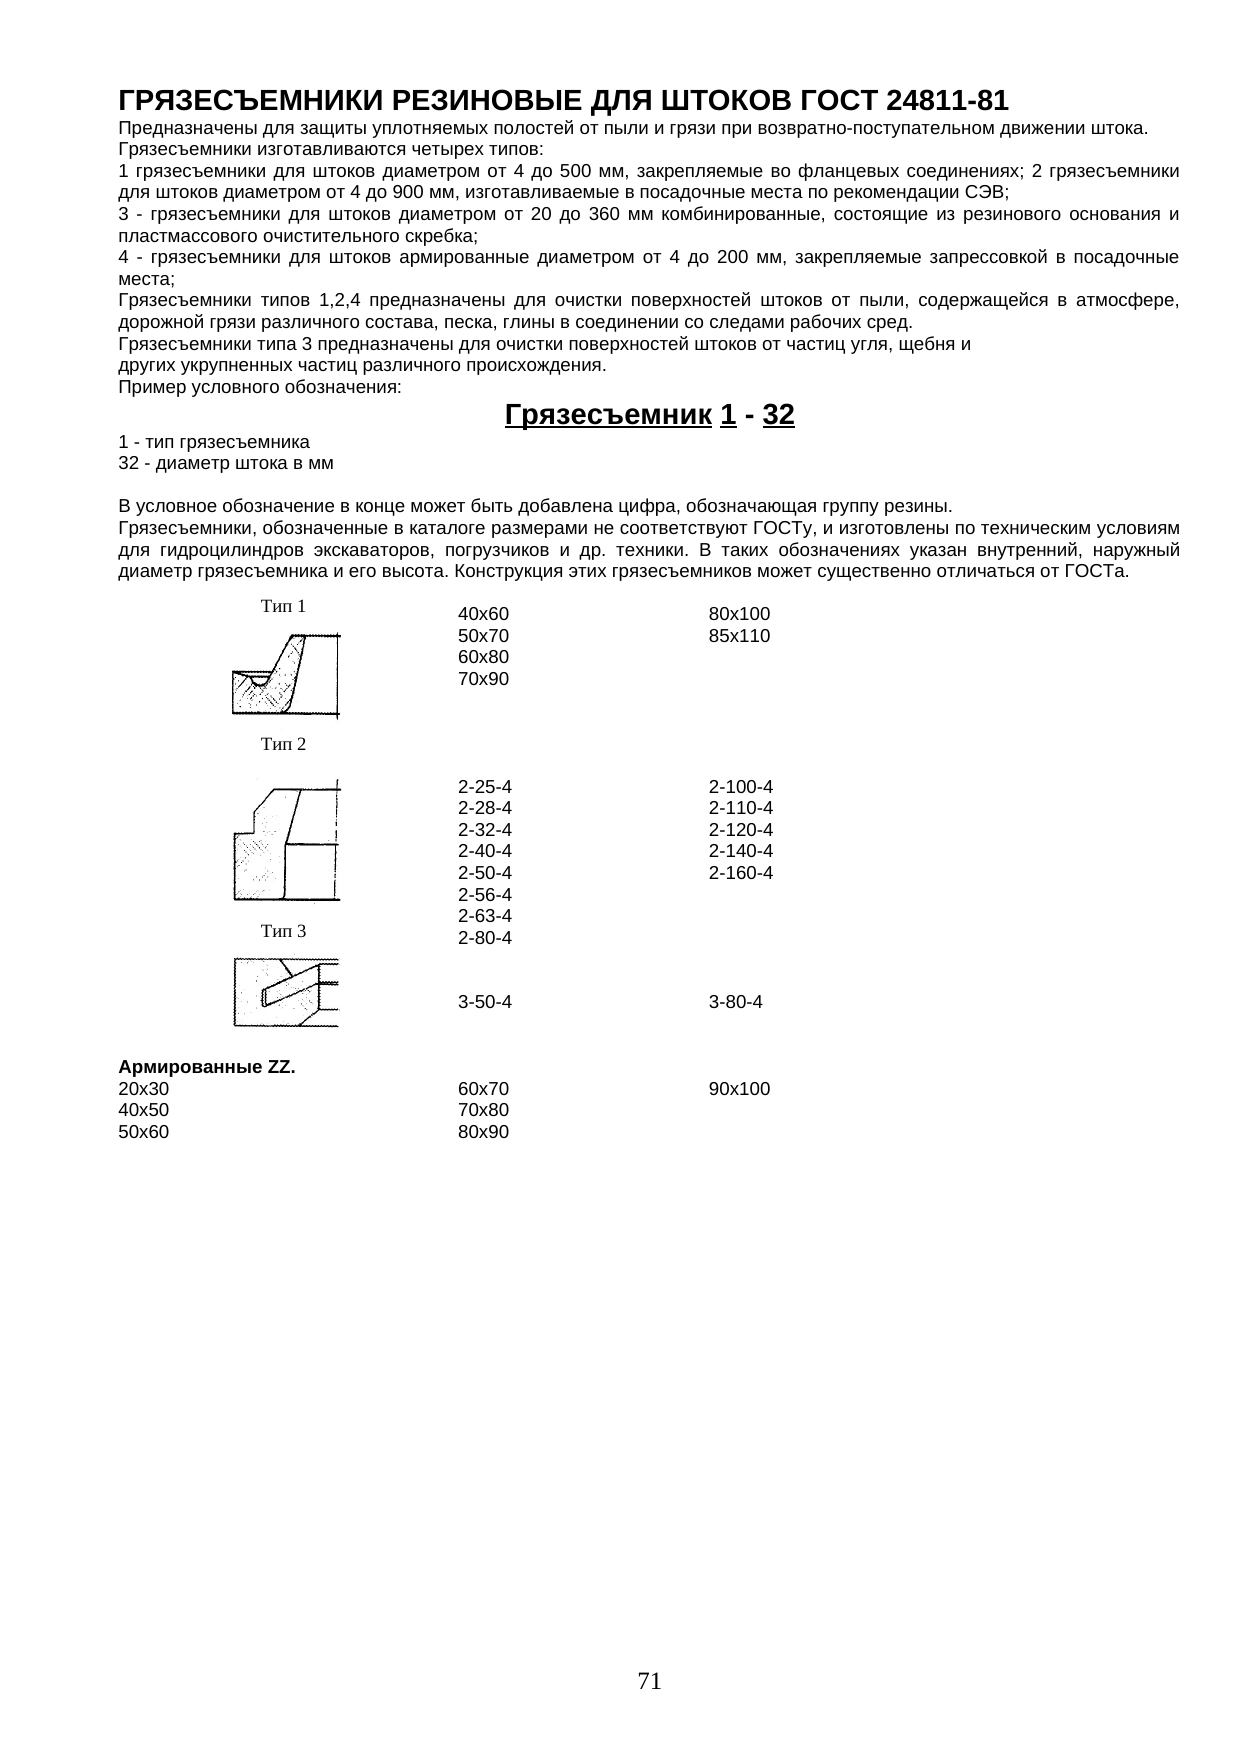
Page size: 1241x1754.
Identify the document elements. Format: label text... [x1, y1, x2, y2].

text 1 грязесъемники для штоков диаметром от 4 до 500 мм, закрепляемые во фланцевых соединениях; 2 грязесъемники для штоков диаметром от 4 до 900 мм, изготавливаемые в посадочные места по рекомендации СЭВ; [118, 160, 1181, 203]
text 2-28-4 2-110-4 [458, 797, 1181, 819]
text Тип 2 [141, 732, 426, 754]
text 50x70 85x110 [458, 624, 1181, 646]
text 40x60 80x100 [458, 603, 1181, 624]
text 2-50-4 2-160-4 [458, 862, 1181, 883]
text 4 - грязесъемники для штоков армированные диаметром от 4 до 200 мм, закрепляемые запрессовкой в посадочные места; [118, 246, 1181, 289]
text 2-63-4 [458, 905, 1181, 926]
picture [228, 632, 342, 732]
text 32 - диаметр штока в мм [118, 452, 1181, 474]
text Грязесъемники типов 1,2,4 предназначены для очистки поверхностей штоков от пыли, содержащейся в атмосфере, дорожной грязи различного состава, песка, глины в соединении со следами рабочих сред. [118, 289, 1181, 332]
text Предназначены для защиты уплотняемых полостей от пыли и грязи при возвратно-поступательном движении штока. [118, 117, 1181, 138]
text 2-25-4 2-100-4 [458, 776, 1181, 797]
text 2-56-4 [458, 883, 1181, 905]
text 3 - грязесъемники для штоков диаметром от 20 до 360 мм комбинированные, состоящие из резинового основания и пластмассового очистительного скребка; [118, 203, 1181, 246]
text 2-32-4 2-120-4 [458, 819, 1181, 840]
text Армированные ZZ. [118, 1056, 1181, 1077]
text 60x80 [458, 646, 1181, 668]
text 3-50-4 3-80-4 [458, 991, 1181, 1013]
text Грязесъемники, обозначенные в каталоге размерами не соответствуют ГОСТу, и изготовлены по техническим условиям для гидроцилиндров экскаваторов, погрузчиков и др. техники. В таких обозначениях указан внутренний, наружный диаметр грязесъемника и его высота. Конструкция этих грязесъемников может существенно отличаться от ГОСТа. [118, 517, 1181, 581]
text Грязесъемники типа 3 предназначены для очистки поверхностей штоков от частиц угля, щебня и [118, 332, 1181, 354]
text ГРЯЗЕСЪЕМНИКИ РЕЗИНОВЫЕ ДЛЯ ШТОКОВ ГОСТ 24811-81 [118, 83, 1181, 117]
picture [228, 941, 342, 1029]
text В условное обозначение в конце может быть добавлена цифра, обозначающая группу резины. [118, 495, 1181, 517]
text 20x30 60x70 90x100 [118, 1077, 1181, 1099]
text 2-80-4 [458, 926, 1181, 948]
text Тип 3 [141, 920, 426, 941]
text 1 - тип грязесъемника [118, 431, 1181, 452]
text Грязесъемник 1 - 32 [118, 397, 1181, 431]
text 70x90 [458, 668, 1181, 689]
text 50x60 80x90 [118, 1121, 1181, 1142]
picture [228, 754, 342, 920]
text 2-40-4 2-140-4 [458, 840, 1181, 862]
text 40x50 70x80 [118, 1099, 1181, 1121]
text Грязесъемники изготавливаются четырех типов: [118, 138, 1181, 160]
text Пример условного обозначения: [118, 375, 1181, 397]
text Тип 1 [141, 595, 426, 616]
text других укрупненных частиц различного происхождения. [118, 354, 1181, 375]
